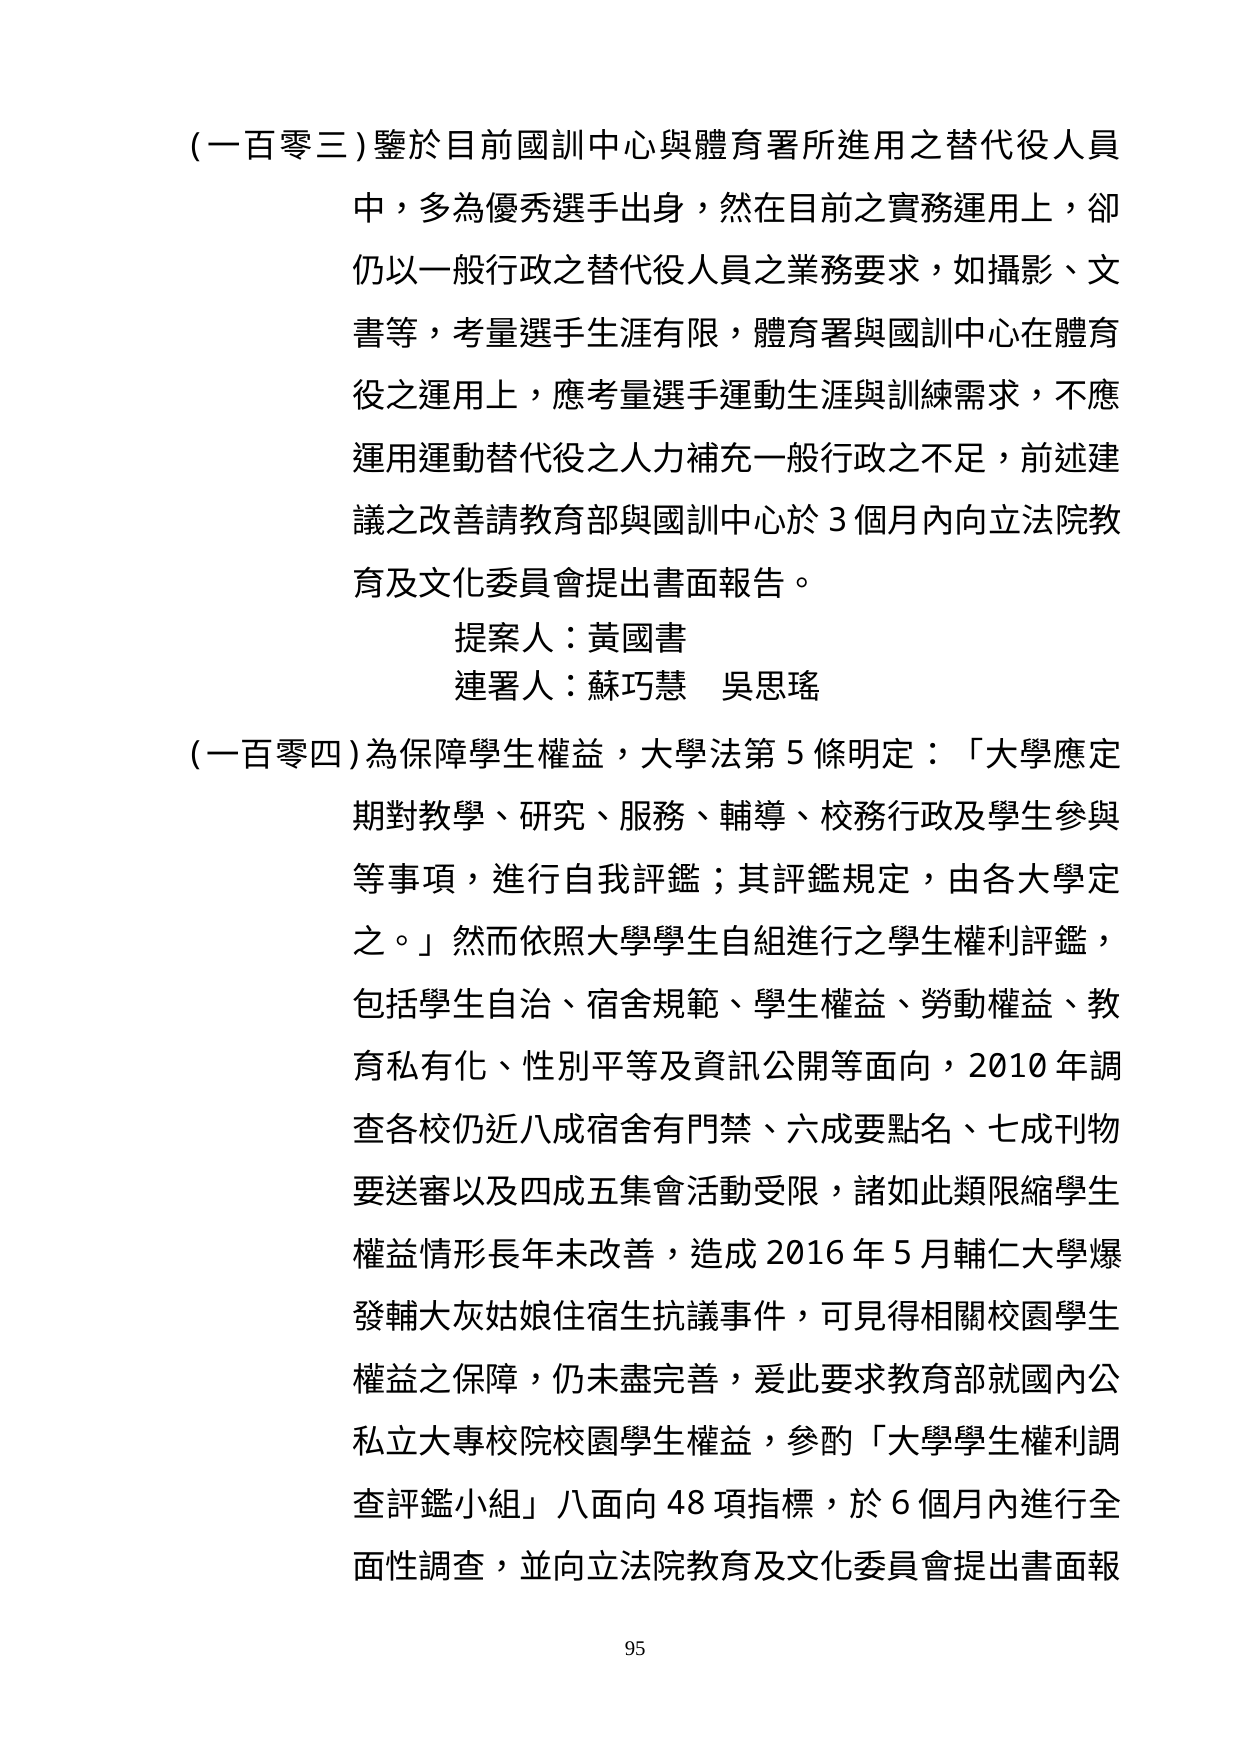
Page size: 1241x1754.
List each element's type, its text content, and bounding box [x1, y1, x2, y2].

text 連署人：蘇巧慧 吳思瑤 [148, 660, 1122, 708]
text (一百零四)為保障學生權益，大學法第5條明定：「大學應定期對教學、研究、服務、輔導、校務行政及學生參與等事項，進行自我評鑑；其評鑑規定，由各大學定之。」然而依照大學學生自組進行之學生權利評鑑，包括學生自治、宿舍規範、學生權益、勞動權益、教育私有化、性別平等及資訊公開等面向，2010年調查各校仍近八成宿舍有門禁、六成要點名、七成刊物要送審以及四成五集會活動受限，諸如此類限縮學生權益情形長年未改善，造成2016年5月輔仁大學爆發輔大灰姑娘住宿生抗議事件，可見得相關校園學生權益之保障，仍未盡完善，爰此要求教育部就國內公私立大專校院校園學生權益，參酌「大學學生權利調查評鑑小組」八面向48項指標，於6個月內進行全面性調查，並向立法院教育及文化委員會提出書面報 [185, 721, 1122, 1596]
text (一百零三)鑒於目前國訓中心與體育署所進用之替代役人員中，多為優秀選手出身，然在目前之實務運用上，卻仍以一般行政之替代役人員之業務要求，如攝影、文書等，考量選手生涯有限，體育署與國訓中心在體育役之運用上，應考量選手運動生涯與訓練需求，不應運用運動替代役之人力補充一般行政之不足，前述建議之改善請教育部與國訓中心於3個月內向立法院教育及文化委員會提出書面報告。 [185, 112, 1122, 612]
text 提案人：黃國書 [148, 612, 1122, 660]
